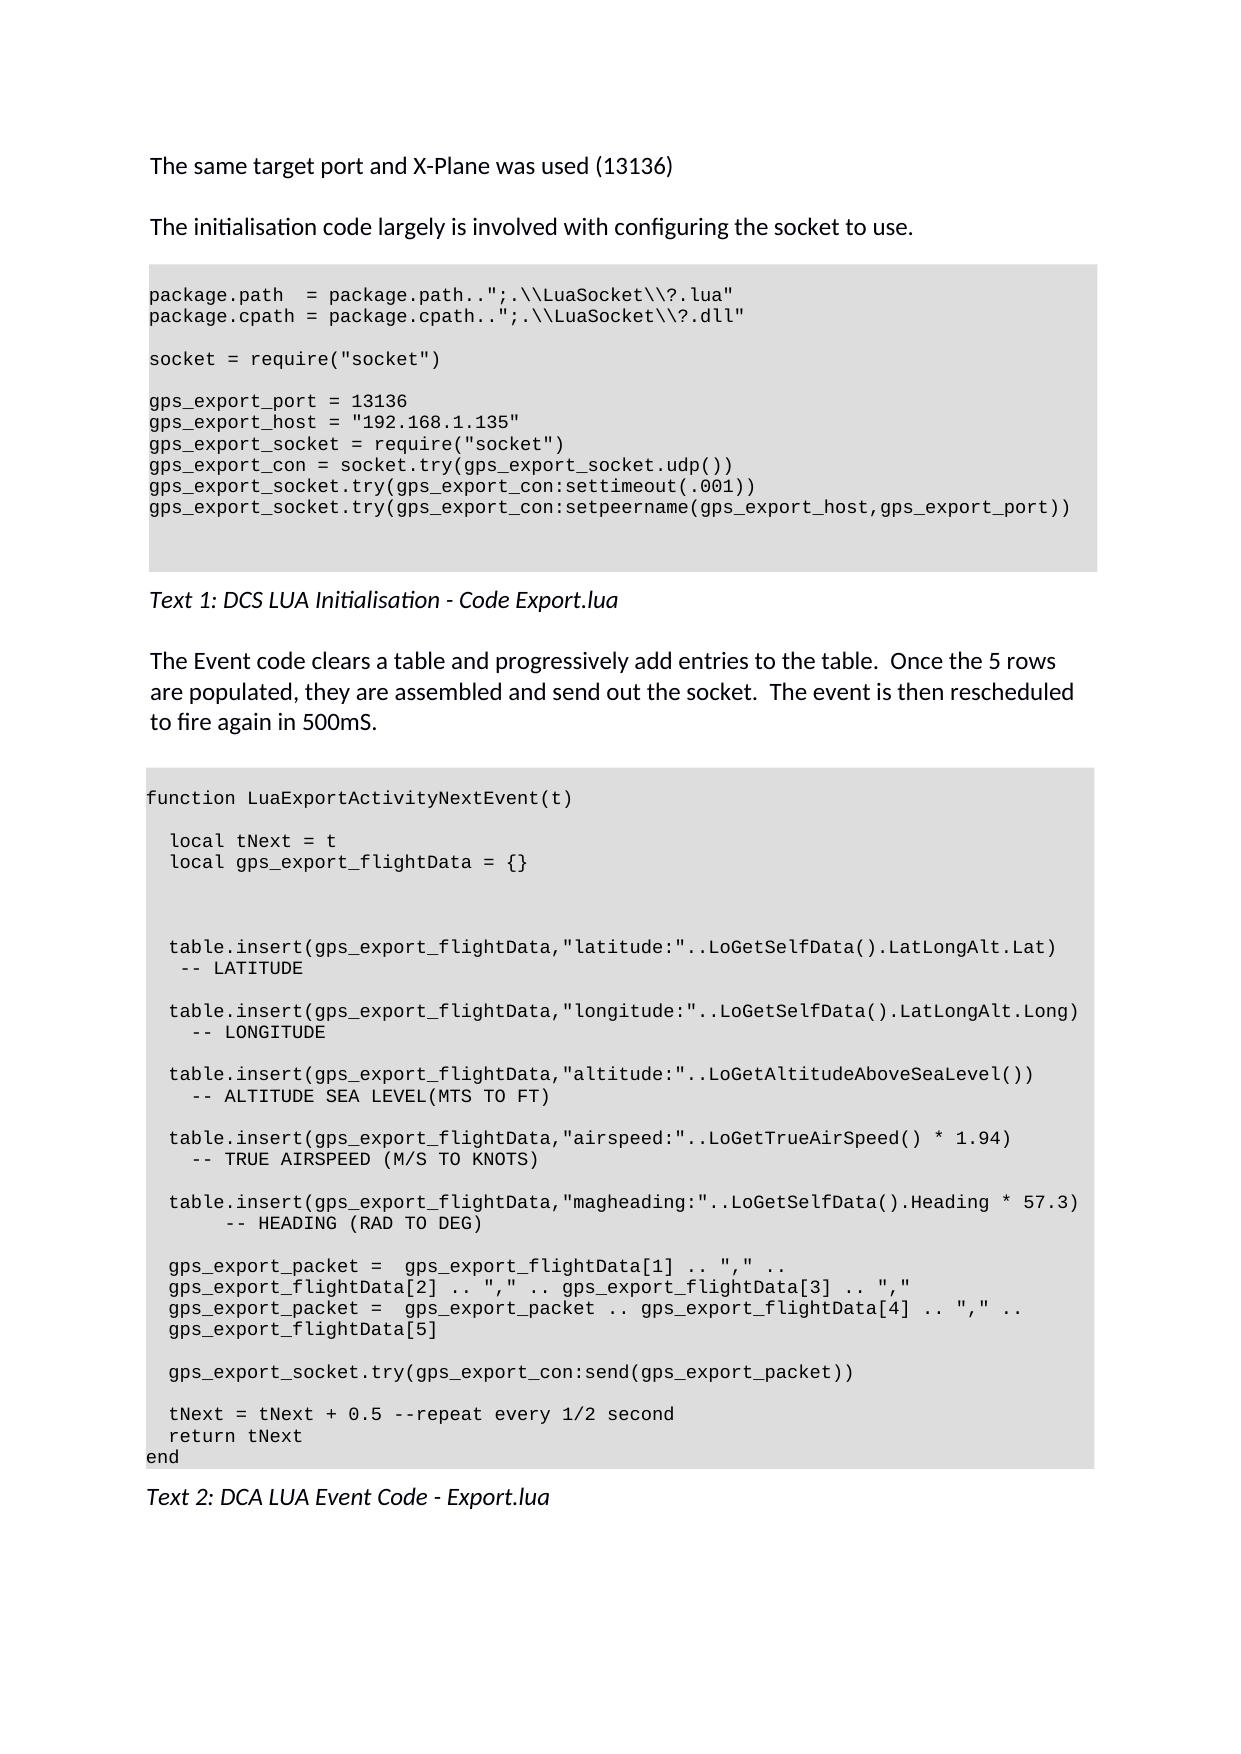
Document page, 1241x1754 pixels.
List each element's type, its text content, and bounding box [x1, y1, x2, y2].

text The same target port and X-Plane was used (13136) [150, 150, 1090, 181]
text The initialisation code largely is involved with configuring the socket to use. [150, 211, 1090, 242]
text Text 1: DCS LUA Initialisation - Code Export.lua [149, 572, 1097, 615]
text The Event code clears a table and progressively add entries to the table. Once the 5 rows are populated, they are assembled and send out the socket. The event is then rescheduled to fire again in 500mS. [150, 646, 1090, 737]
text Text 2: DCA LUA Event Code - Export.lua [146, 1469, 1094, 1512]
